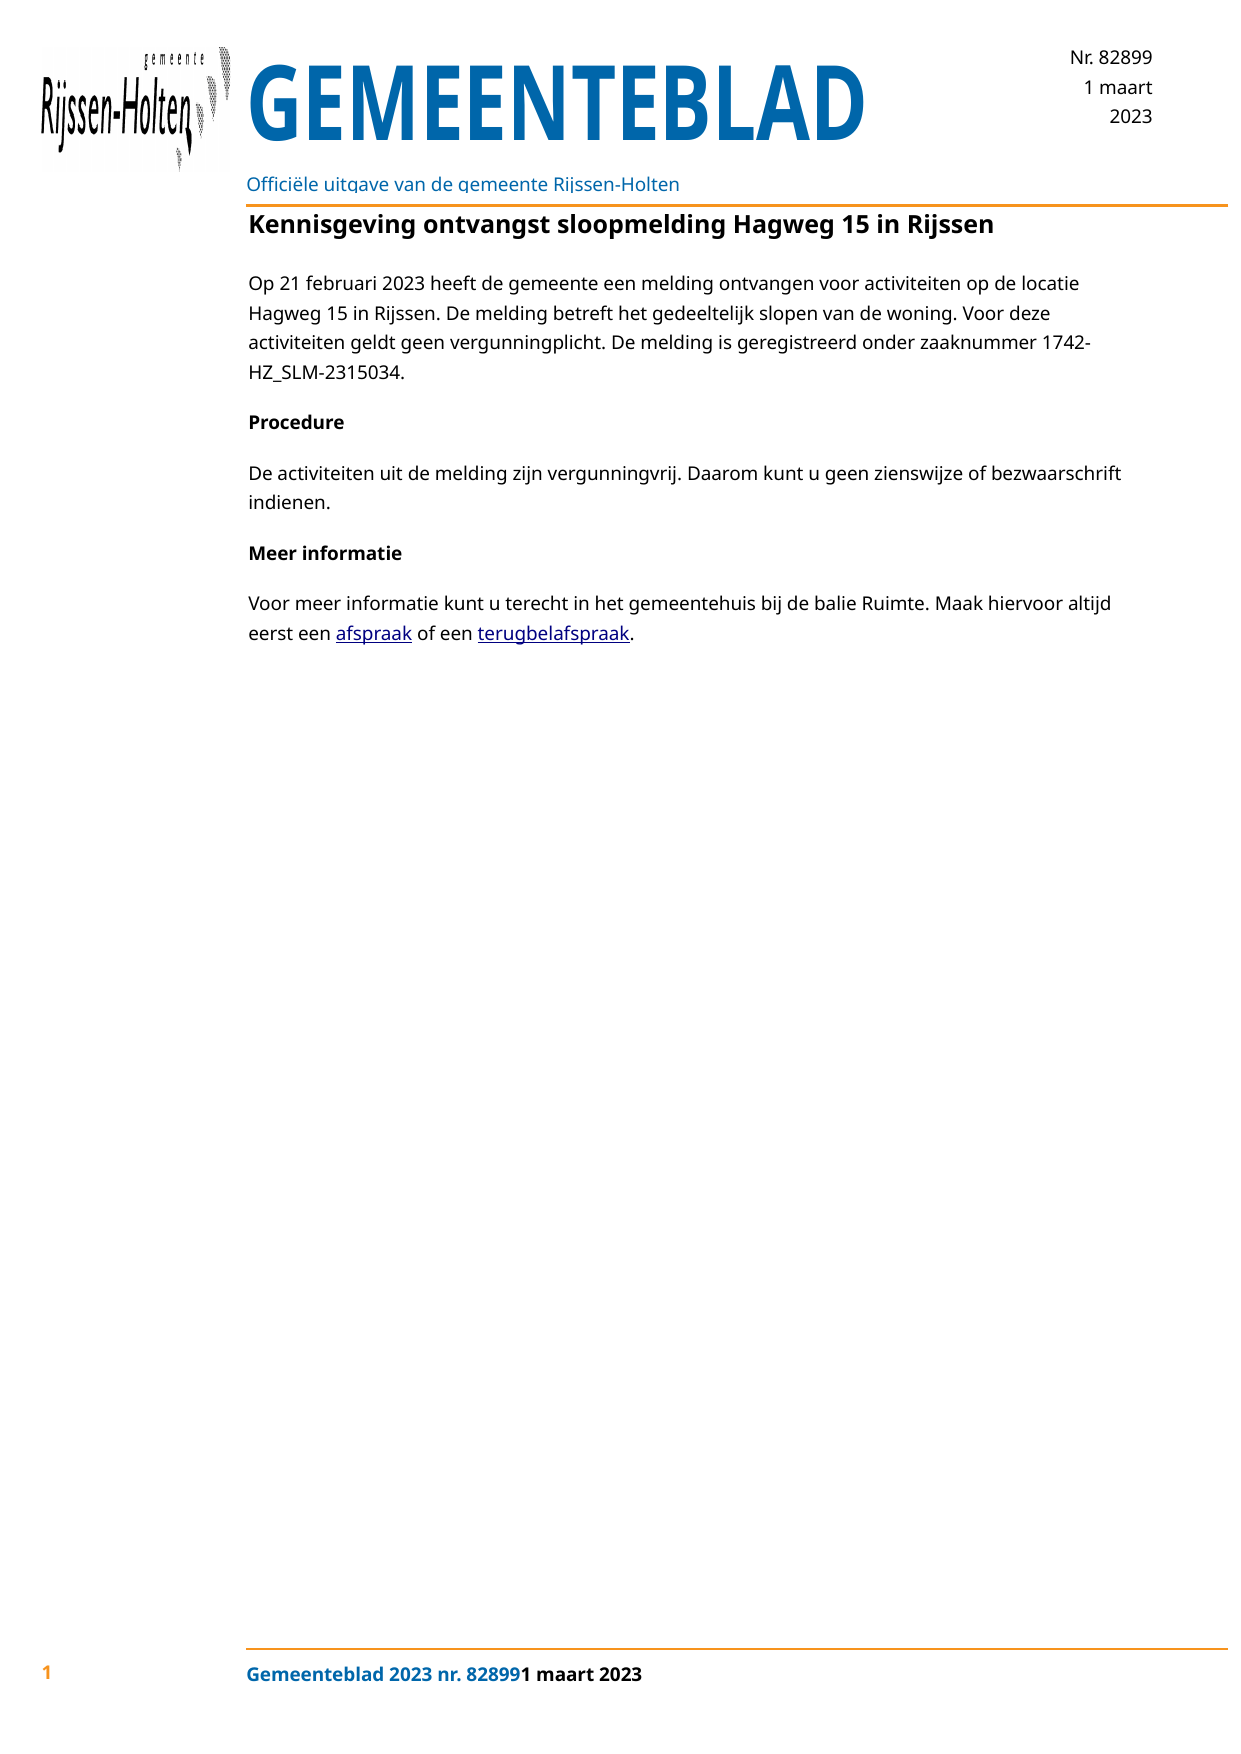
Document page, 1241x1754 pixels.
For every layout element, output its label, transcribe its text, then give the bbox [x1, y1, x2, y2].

text Meer informatie [248, 540, 1152, 566]
text Kennisgeving ontvangst sloopmelding Hagweg 15 in Rijssen [248, 207, 1152, 241]
text Op 21 februari 2023 heeft de gemeente een melding ontvangen voor activiteiten op de locatie Hagweg 15 in Rijssen. De melding betreft het gedeeltelijk slopen van de woning. Voor deze activiteiten geldt geen vergunningplicht. De melding is geregistreerd onder zaaknummer 1742-HZ_SLM-2315034. [248, 270, 1152, 385]
picture [41, 47, 231, 172]
text Voor meer informatie kunt u terecht in het gemeentehuis bij de balie Ruimte. Maak hiervoor altijd eerst een afspraak of een terugbelafspraak. [248, 590, 1152, 646]
text Procedure [248, 409, 1152, 435]
text De activiteiten uit de melding zijn vergunningvrij. Daarom kunt u geen zienswijze of bezwaarschrift indienen. [248, 460, 1152, 515]
